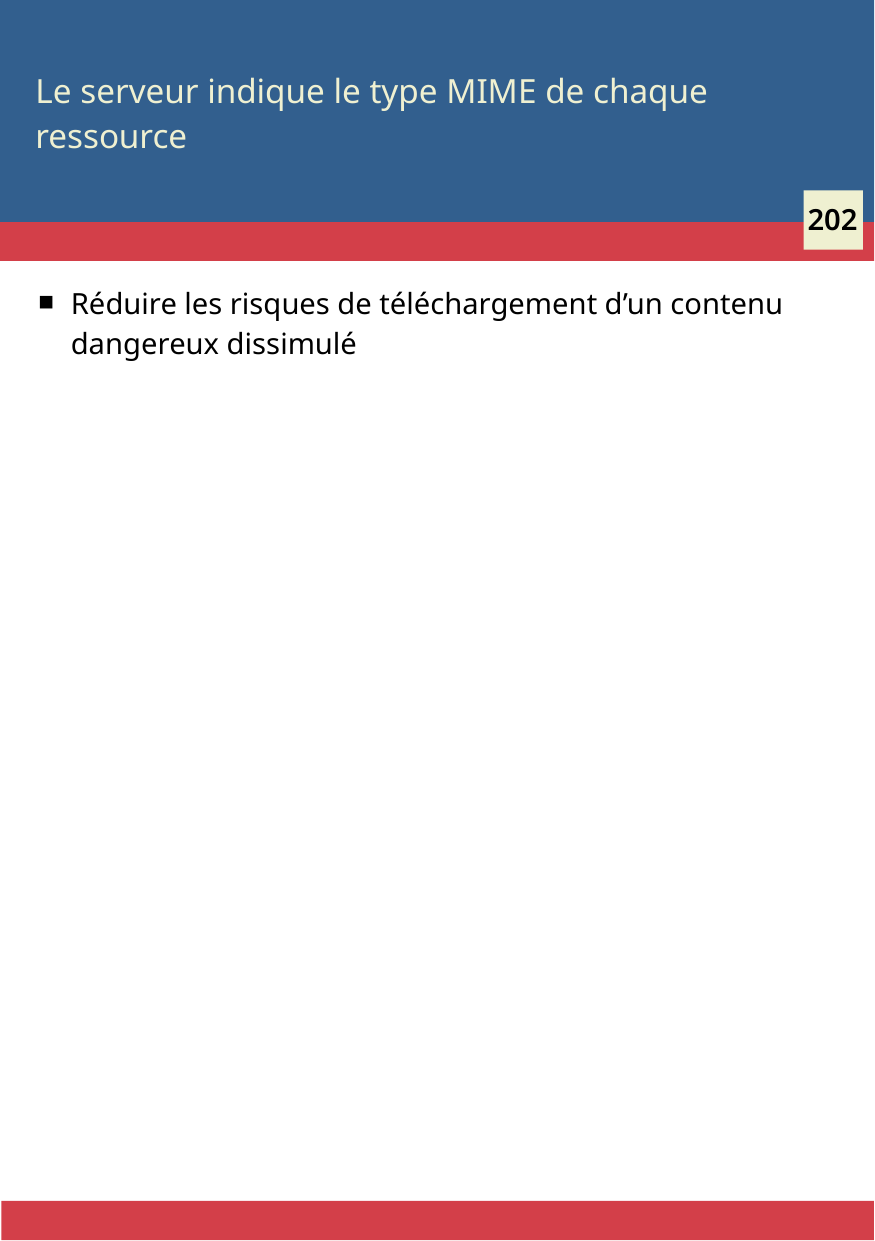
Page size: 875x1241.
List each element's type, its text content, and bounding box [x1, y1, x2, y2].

title Le serveur indique le type MIME de chaque ressource [35, 13, 839, 213]
text_box 202 [803, 188, 863, 249]
list Réduire les risques de téléchargement d’un contenu dangereux dissimulé [23, 283, 839, 1111]
